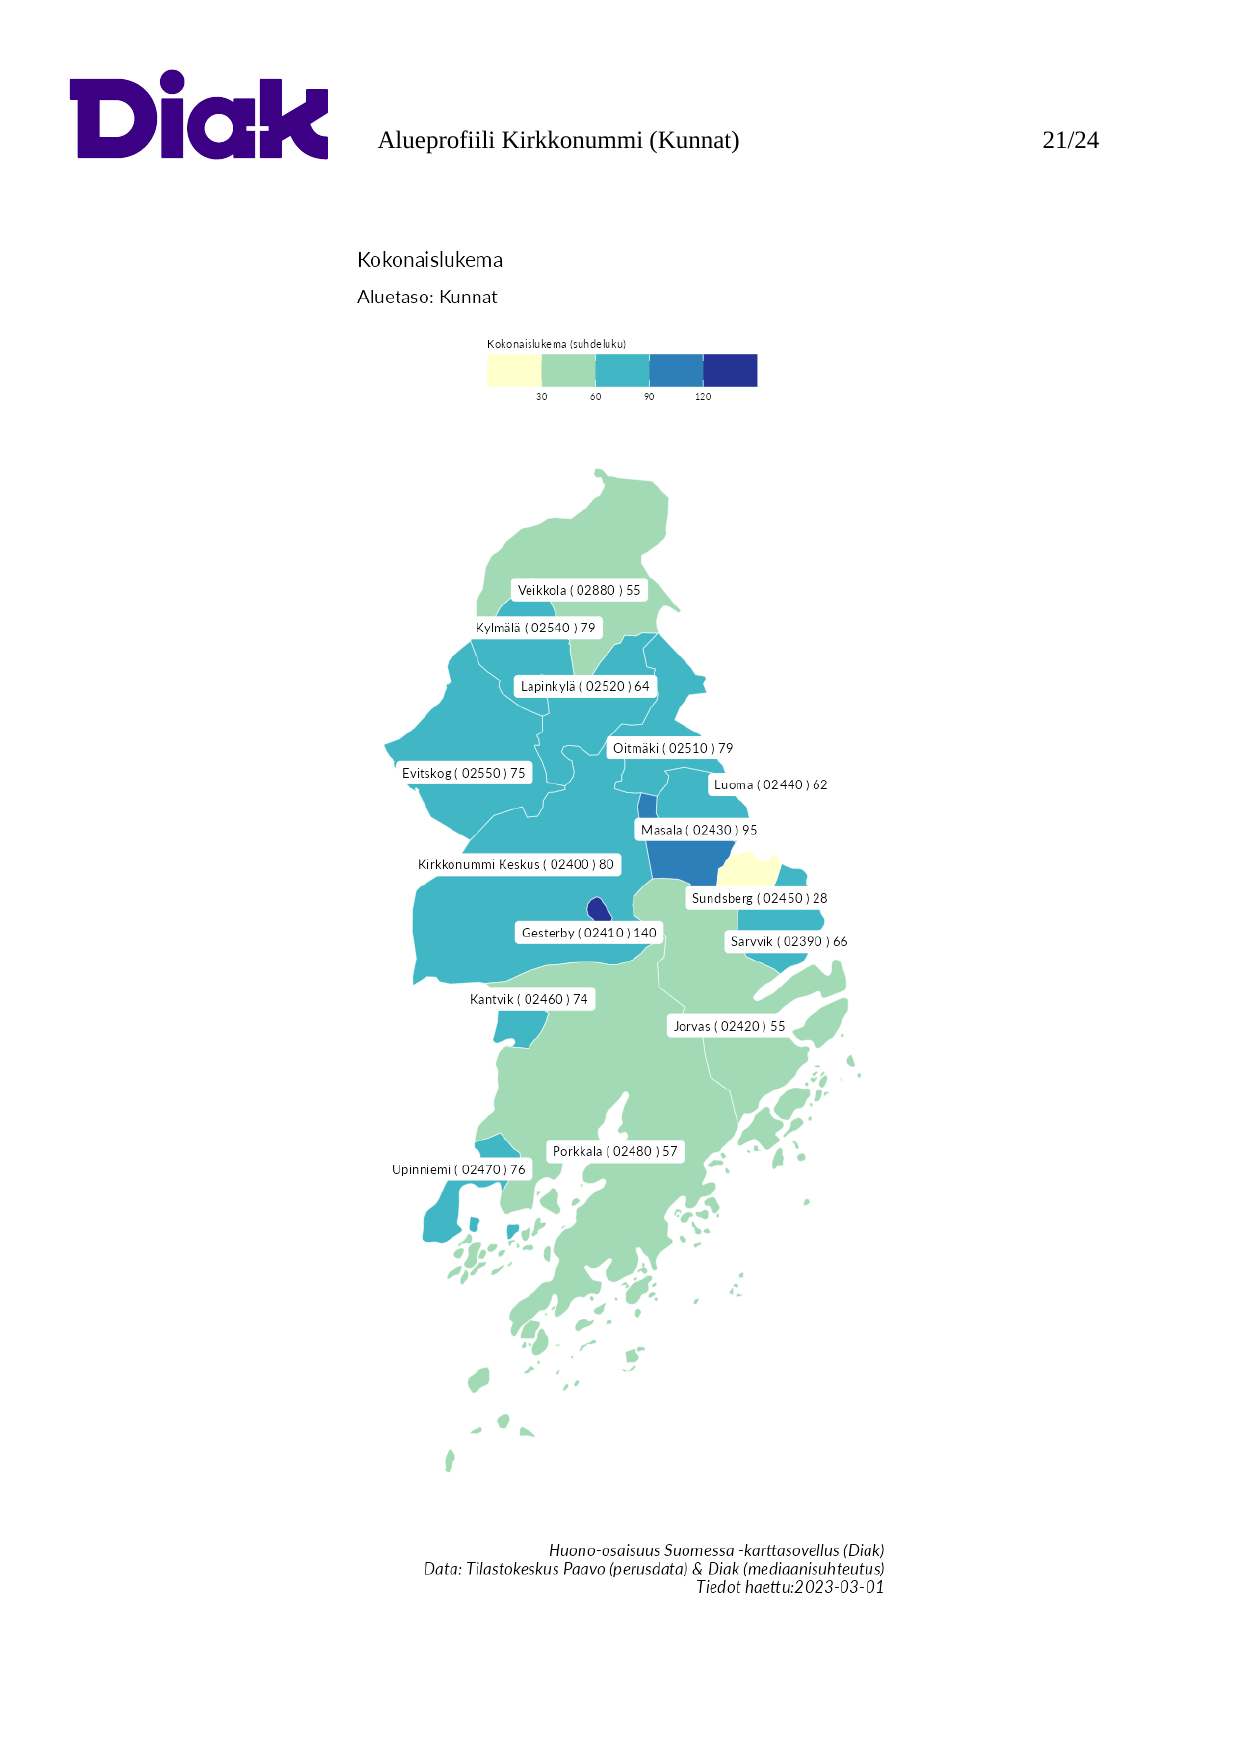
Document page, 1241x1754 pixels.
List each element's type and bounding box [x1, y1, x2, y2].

picture [61, 196, 1179, 1651]
